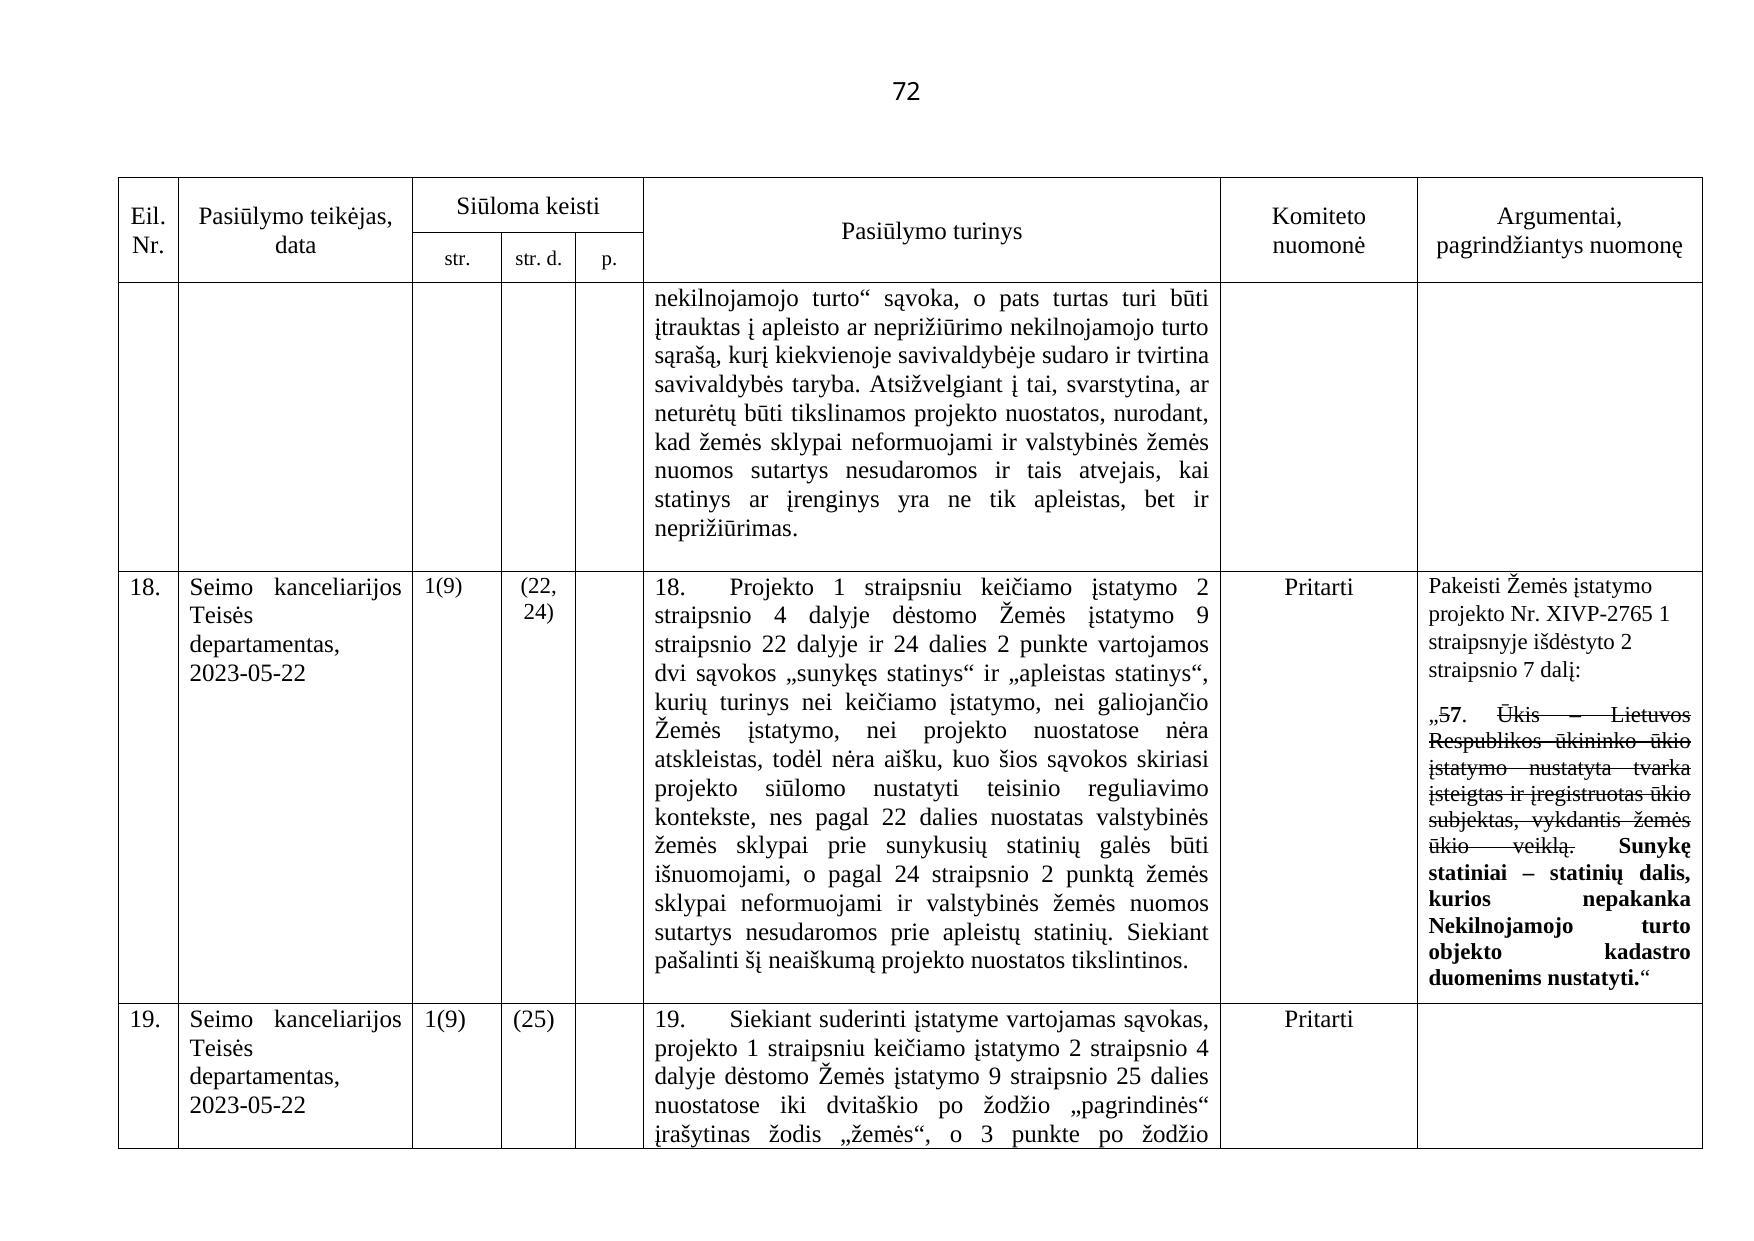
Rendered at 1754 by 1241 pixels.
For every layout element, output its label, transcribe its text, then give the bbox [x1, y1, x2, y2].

table_cell [1418, 1004, 1702, 1148]
table_cell 1(9) [413, 572, 501, 1003]
table_cell (25) [502, 1004, 575, 1148]
table_cell 18. [119, 572, 178, 1003]
table_cell [576, 572, 643, 1003]
table_cell Seimo kanceliarijos Teisės departamentas, 2023-05-22 [179, 1004, 412, 1148]
table_cell str. [413, 233, 501, 282]
table_cell [413, 283, 501, 571]
table_cell [576, 1004, 643, 1148]
table_cell [119, 283, 178, 571]
table_cell [1418, 283, 1702, 571]
table_cell (22, 24) [502, 572, 575, 1003]
table_header Eil. Nr. [119, 178, 178, 282]
table_cell 18. Projekto 1 straipsniu keičiamo įstatymo 2 straipsnio 4 dalyje dėstomo Žemės įstatymo 9 straipsnio 22 dalyje ir 24 dalies 2 punkte vartojamos dvi sąvokos „sunykęs statinys“ ir „apleistas statinys“, kurių turinys nei keičiamo įstatymo, nei galiojančio Žemės įstatymo, nei projekto nuostatose nėra atskleistas, todėl nėra aišku, kuo šios sąvokos skiriasi projekto siūlomo nustatyti teisinio reguliavimo kontekste, nes pagal 22 dalies nuostatas valstybinės žemės sklypai prie sunykusių statinių galės būti išnuomojami, o pagal 24 straipsnio 2 punktą žemės sklypai neformuojami ir valstybinės žemės nuomos sutartys nesudaromos prie apleistų statinių. Siekiant pašalinti šį neaiškumą projekto nuostatos tikslintinos. [644, 572, 1220, 1003]
table_header Pasiūlymo teikėjas, data [179, 178, 412, 282]
table_cell [1221, 283, 1417, 571]
table_cell [576, 283, 643, 571]
table_cell nekilnojamojo turto“ sąvoka, o pats turtas turi būti įtrauktas į apleisto ar neprižiūrimo nekilnojamojo turto sąrašą, kurį kiekvienoje savivaldybėje sudaro ir tvirtina savivaldybės taryba. Atsižvelgiant į tai, svarstytina, ar neturėtų būti tikslinamos projekto nuostatos, nurodant, kad žemės sklypai neformuojami ir valstybinės žemės nuomos sutartys nesudaromos ir tais atvejais, kai statinys ar įrenginys yra ne tik apleistas, bet ir neprižiūrimas. [644, 283, 1220, 571]
table_header Pasiūlymo turinys [644, 178, 1220, 282]
table_cell [502, 283, 575, 571]
table_header Argumentai, pagrindžiantys nuomonę [1418, 178, 1702, 282]
table_cell Pritarti [1221, 572, 1417, 1003]
table_cell p. [576, 233, 643, 282]
table_cell Pakeisti Žemės įstatymo projekto Nr. XIVP-2765 1 straipsnyje išdėstyto 2 straipsnio 7 dalį: „57. Ūkis – Lietuvos Respublikos ūkininko ūkio įstatymo nustatyta tvarka įsteigtas ir įregistruotas ūkio subjektas, vykdantis žemės ūkio veiklą. Sunykę statiniai – statinių dalis, kurios nepakanka Nekilnojamojo turto objekto kadastro duomenims nustatyti.“ [1418, 572, 1702, 1003]
table_cell 1(9) [413, 1004, 501, 1148]
table_cell str. d. [502, 233, 575, 282]
table_cell Seimo kanceliarijos Teisės departamentas, 2023-05-22 [179, 572, 412, 1003]
table_header Siūloma keisti [413, 178, 643, 232]
table_cell [179, 283, 412, 571]
table_header Komiteto nuomonė [1221, 178, 1417, 282]
table_cell 19. [119, 1004, 178, 1148]
table_cell 19. Siekiant suderinti įstatyme vartojamas sąvokas, projekto 1 straipsniu keičiamo įstatymo 2 straipsnio 4 dalyje dėstomo Žemės įstatymo 9 straipsnio 25 dalies nuostatose iki dvitaškio po žodžio „pagrindinės“ įrašytinas žodis „žemės“, o 3 punkte po žodžio [644, 1004, 1220, 1148]
table_cell Pritarti [1221, 1004, 1417, 1148]
